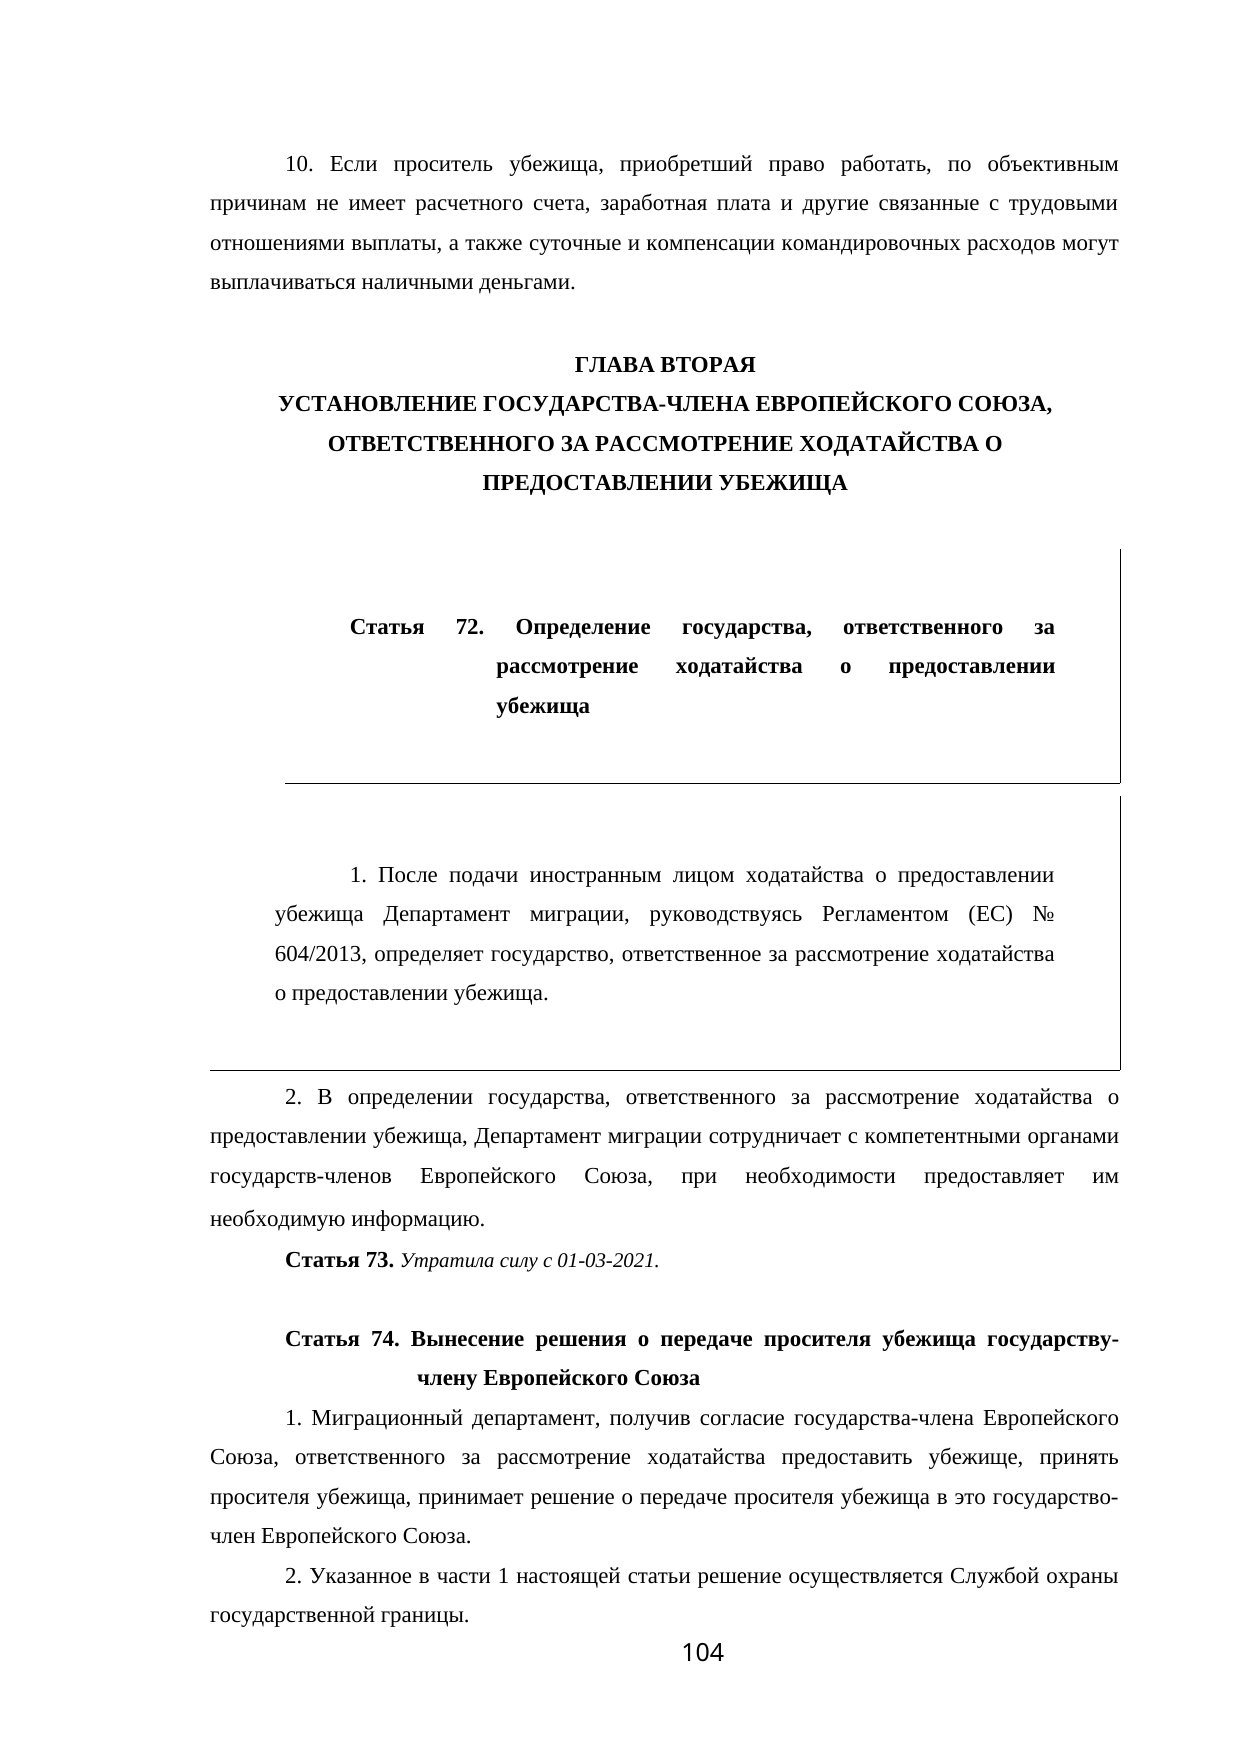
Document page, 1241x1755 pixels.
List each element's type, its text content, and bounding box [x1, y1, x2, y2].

text 10. Если проситель убежища, приобретший право работать, по объективным причинам не имеет расчетного счета, заработная плата и другие связанные с трудовыми отношениями выплаты, а также суточные и компенсации командировочных расходов могут выплачиваться наличными деньгами. [210, 150, 1120, 295]
text 2. В определении государства, ответственного за рассмотрение ходатайства о предоставлении убежища, Департамент миграции сотрудничает с компетентными органами государств-членов Европейского Союза, при необходимости предоставляет им необходимую информацию. [210, 1083, 1120, 1232]
text УСТАНОВЛЕНИЕ ГОСУДАРСТВА-ЧЛЕНА ЕВРОПЕЙСКОГО СОЮЗА, ОТВЕТСТВЕННОГО ЗА РАССМОТРЕНИЕ ХОДАТАЙСТВА О ПРЕДОСТАВЛЕНИИ УБЕЖИЩА [210, 391, 1120, 496]
text Статья 74. Вынесение решения о передаче просителя убежища государству-члену Европейского Союза [285, 1325, 1120, 1391]
text 1. Миграционный департамент, получив согласие государства-члена Европейского Союза, ответственного за рассмотрение ходатайства предоставить убежище, принять просителя убежища, принимает решение о передаче просителя убежища в это государство-член Европейского Союза. [210, 1404, 1120, 1549]
text ГЛАВА ВТОРАЯ [210, 351, 1120, 377]
text 1. После подачи иностранным лицом ходатайства о предоставлении убежища Департамент миграции, руководствуясь Регламентом (ЕС) № 604/2013, определяет государство, ответственное за рассмотрение ходатайства о предоставлении убежища. [210, 796, 1120, 1070]
text 2. Указанное в части 1 настоящей статьи решение осуществляется Службой охраны государственной границы. [210, 1562, 1120, 1628]
text Статья 72. Определение государства, ответственного за рассмотрение ходатайства о предоставлении убежища [285, 548, 1120, 783]
text Статья 73. Утратила силу с 01-03-2021. [210, 1246, 1120, 1272]
